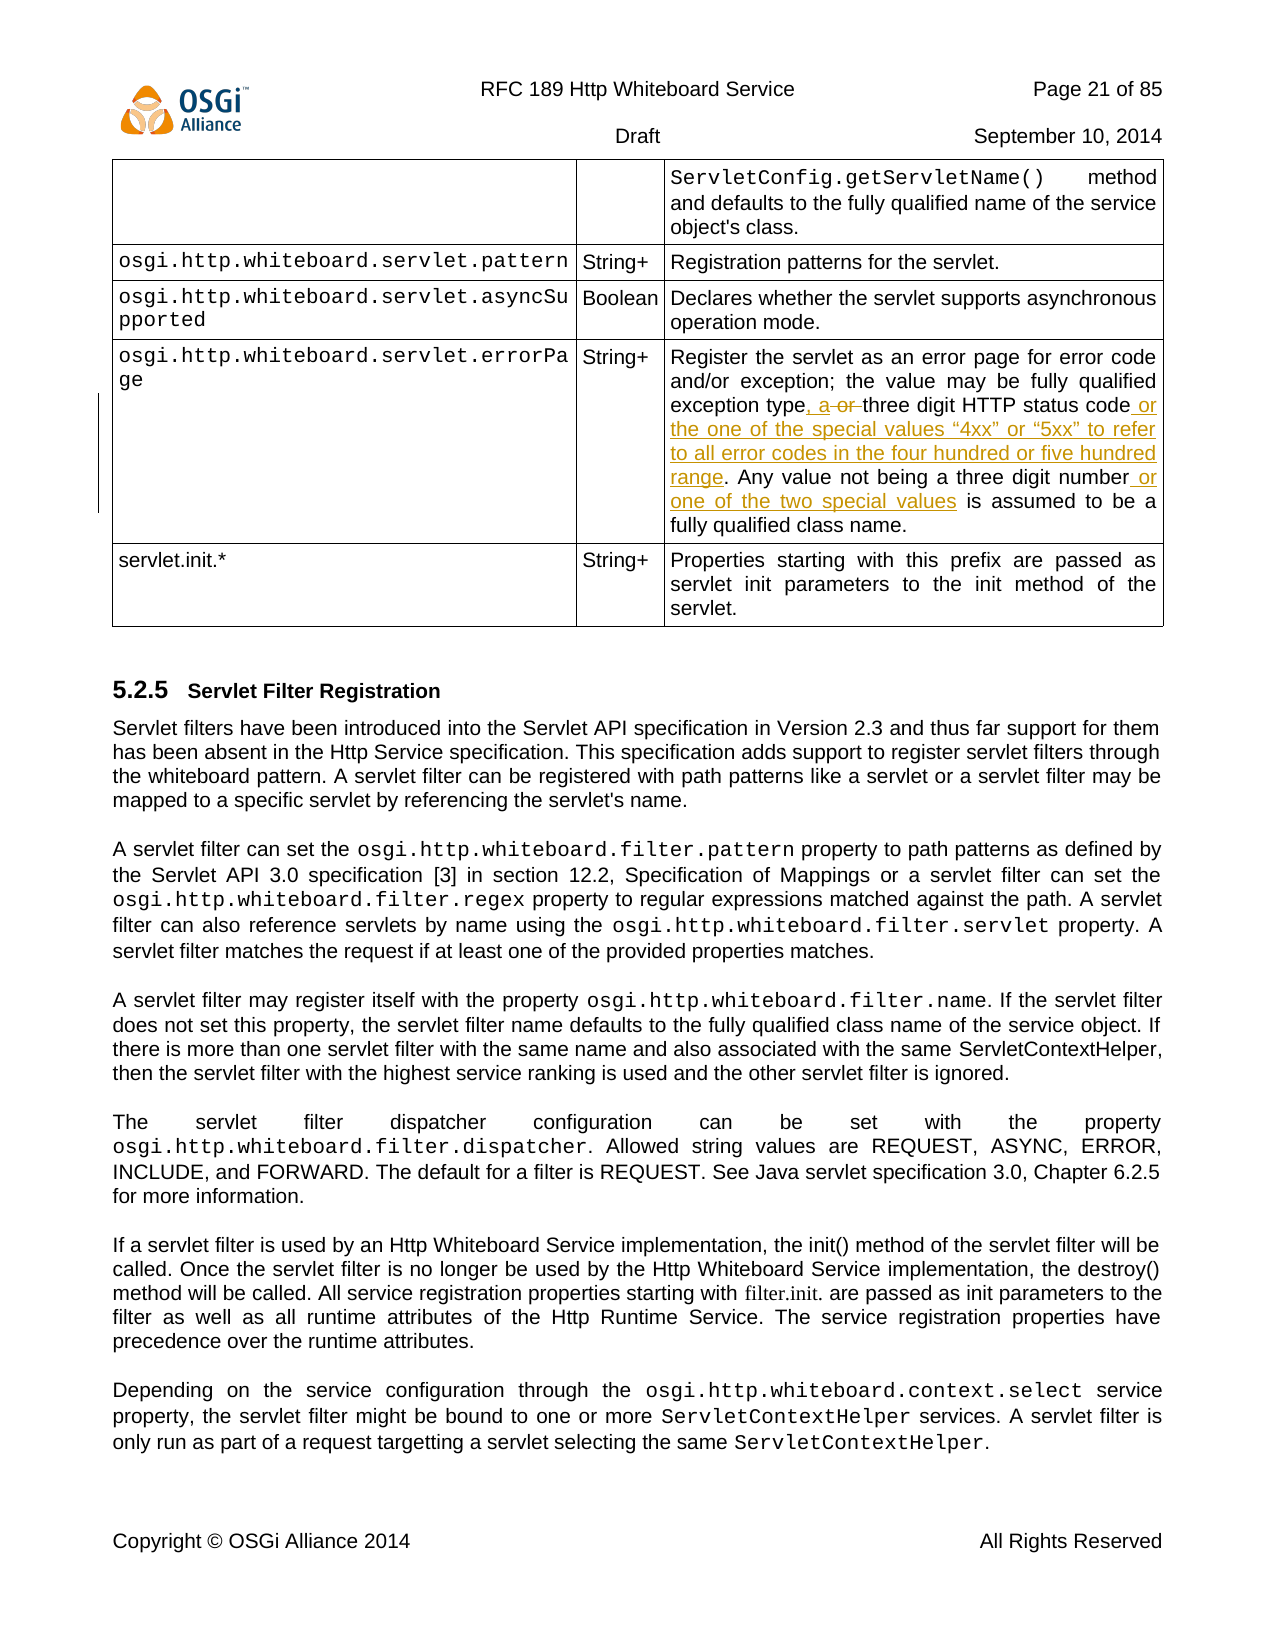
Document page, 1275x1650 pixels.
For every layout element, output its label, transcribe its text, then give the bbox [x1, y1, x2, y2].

table_cell Declares whether the servlet supports asynchronous operation mode. [665, 281, 1163, 339]
table_cell Registration patterns for the servlet. [665, 245, 1163, 280]
table_cell osgi.http.whiteboard.servlet.pattern [113, 245, 576, 280]
table_cell String+ [577, 245, 664, 280]
table_cell String+ [577, 544, 664, 626]
table_cell [577, 160, 664, 244]
table_cell osgi.http.whiteboard.servlet.errorPage [113, 340, 576, 542]
text A servlet filter may register itself with the property osgi.http.whiteboard.filter.name. If the servlet filter does not set this property, the servlet filter name defaults to the fully qualified class name of the service object. If there is more than one servlet filter with the same name and also associated with the same ServletContextHelper, then the servlet filter with the highest service ranking is used and the other servlet filter is ignored. [112, 987, 1162, 1085]
text If a servlet filter is used by an Http Whiteboard Service implementation, the init() method of the servlet filter will be called. Once the servlet filter is no longer be used by the Http Whiteboard Service implementation, the destroy() method will be called. All service registration properties starting with filter.init. are passed as init parameters to the filter as well as all runtime attributes of the Http Runtime Service. The service registration properties have precedence over the runtime attributes. [112, 1233, 1162, 1353]
picture [113, 78, 257, 142]
text Servlet filters have been introduced into the Servlet API specification in Version 2.3 and thus far support for them has been absent in the Http Service specification. This specification adds support to register servlet filters through the whiteboard pattern. A servlet filter can be registered with path patterns like a servlet or a servlet filter may be mapped to a specific servlet by referencing the servlet's name. [112, 716, 1162, 812]
table_cell ServletConfig.getServletName() method and defaults to the fully qualified name of the service object's class. [665, 160, 1163, 244]
subtitle Servlet Filter Registration [112, 675, 1162, 704]
table_cell String+ [577, 340, 664, 542]
text The servlet filter dispatcher configuration can be set with the property osgi.http.whiteboard.filter.dispatcher. Allowed string values are REQUEST, ASYNC, ERROR, INCLUDE, and FORWARD. The default for a filter is REQUEST. See Java servlet specification 3.0, Chapter 6.2.5 for more information. [112, 1110, 1162, 1208]
table_cell Properties starting with this prefix are passed as servlet init parameters to the init method of the servlet. [665, 544, 1163, 626]
table_cell servlet.init.* [113, 544, 576, 626]
text A servlet filter can set the osgi.http.whiteboard.filter.pattern property to path patterns as defined by the Servlet API 3.0 specification [3]. in section 12.2, Specification of Mappings or a servlet filter can set the osgi.http.whiteboard.filter.regex property to regular expressions matched against the path. A servlet filter can also reference servlets by name using the osgi.http.whiteboard.filter.servlet property. A servlet filter matches the request if at least one of the provided properties matches. [112, 837, 1162, 962]
table_cell Register the servlet as an error page for error code and/or exception; the value may be fully qualified exception type, athree digit HTTP status code or the one of the special values “4xx” or “5xx” to refer to all error codes in the four hundred or five hundred range. Any value not being a three digit number or one of the two special values is assumed to be a fully qualified class name. [665, 340, 1163, 542]
table_cell Boolean [577, 281, 664, 339]
table_cell [113, 160, 576, 244]
text Depending on the service configuration through the osgi.http.whiteboard.context.select service property, the servlet filter might be bound to one or more ServletContextHelper services. A servlet filter is only run as part of a request targetting a servlet selecting the same ServletContextHelper. [112, 1378, 1162, 1455]
table_cell osgi.http.whiteboard.servlet.asyncSupported [113, 281, 576, 339]
